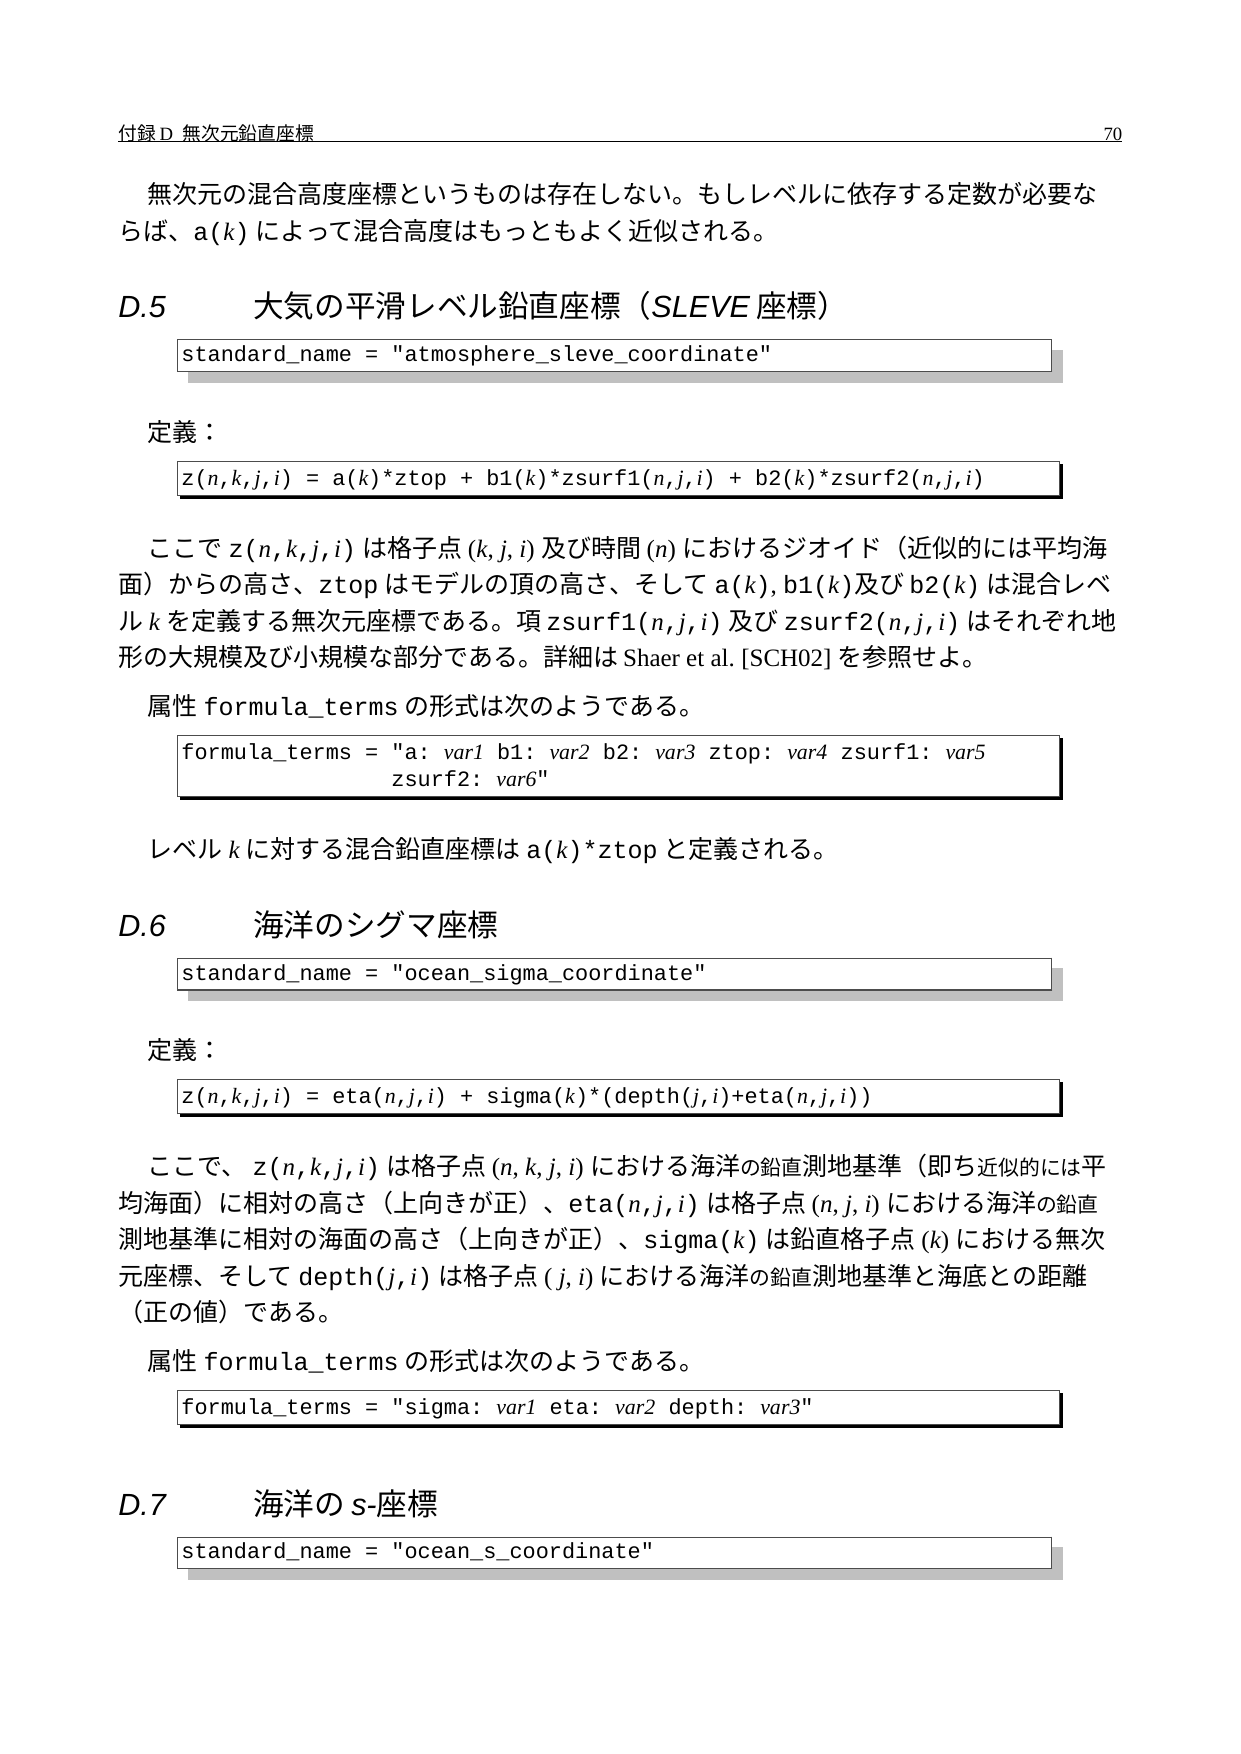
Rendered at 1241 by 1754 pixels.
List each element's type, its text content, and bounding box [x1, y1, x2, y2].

text standard_name = "ocean_s_coordinate" [178, 1538, 1051, 1568]
text 属性 formula_terms の形式は次のようである。 [118, 1341, 1122, 1378]
text formula_terms = "sigma: var1 eta: var2 depth: var3" [178, 1391, 1059, 1424]
text 無次元の混合高度座標というものは存在しない。もしレベルに依存する定数が必要ならば、a(k) によって混合高度はもっともよく近似される。 [118, 175, 1122, 247]
text ここで、 z(n,k,j,i) は格子点 (n, k, j, i) における海洋の鉛直測地基準（即ち近似的には平均海面）に相対の高さ（上向きが正）、eta(n,j,i) は格子点 (n, j, i) における海洋の鉛直測地基準に相対の海面の高さ（上向きが正）、sigma(k) は鉛直格子点 (k) における無次元座標、そして depth(j,i) は格子点 ( j, i) における海洋の鉛直測地基準と海底との距離（正の値）である。 [118, 1147, 1122, 1329]
text formula_terms = "a: var1 b1: var2 b2: var3 ztop: var4 zsurf1: var5 zsurf2: var6" [178, 736, 1059, 796]
subtitle 海洋のs-座標 [118, 1482, 1122, 1524]
text 定義： [118, 1031, 1122, 1067]
text standard_name = "ocean_sigma_coordinate" [178, 959, 1051, 989]
text 属性 formula_terms の形式は次のようである。 [118, 686, 1122, 723]
text standard_name = "atmosphere_sleve_coordinate" [178, 340, 1051, 371]
text レベル k に対する混合鉛直座標は a(k)*ztop と定義される。 [118, 829, 1122, 866]
text ここで z(n,k,j,i) は格子点 (k, j, i) 及び時間 (n) におけるジオイド（近似的には平均海面）からの高さ、ztop はモデルの頂の高さ、そして a(k), b1(k)及びb2(k) は混合レベル k を定義する無次元座標である。項zsurf1(n,j,i) 及びzsurf2(n,j,i) はそれぞれ地形の大規模及び小規模な部分である。詳細はShaer et al. [SCH02] を参照せよ。 [118, 528, 1122, 674]
text z(n,k,j,i) = eta(n,j,i) + sigma(k)*(depth(j,i)+eta(n,j,i)) [178, 1080, 1059, 1113]
text 定義： [118, 412, 1122, 448]
subtitle 海洋のシグマ座標 [118, 903, 1122, 945]
subtitle 大気の平滑レベル鉛直座標（SLEVE座標） [118, 285, 1122, 327]
text z(n,k,j,i) = a(k)*ztop + b1(k)*zsurf1(n,j,i) + b2(k)*zsurf2(n,j,i) [178, 462, 1059, 495]
